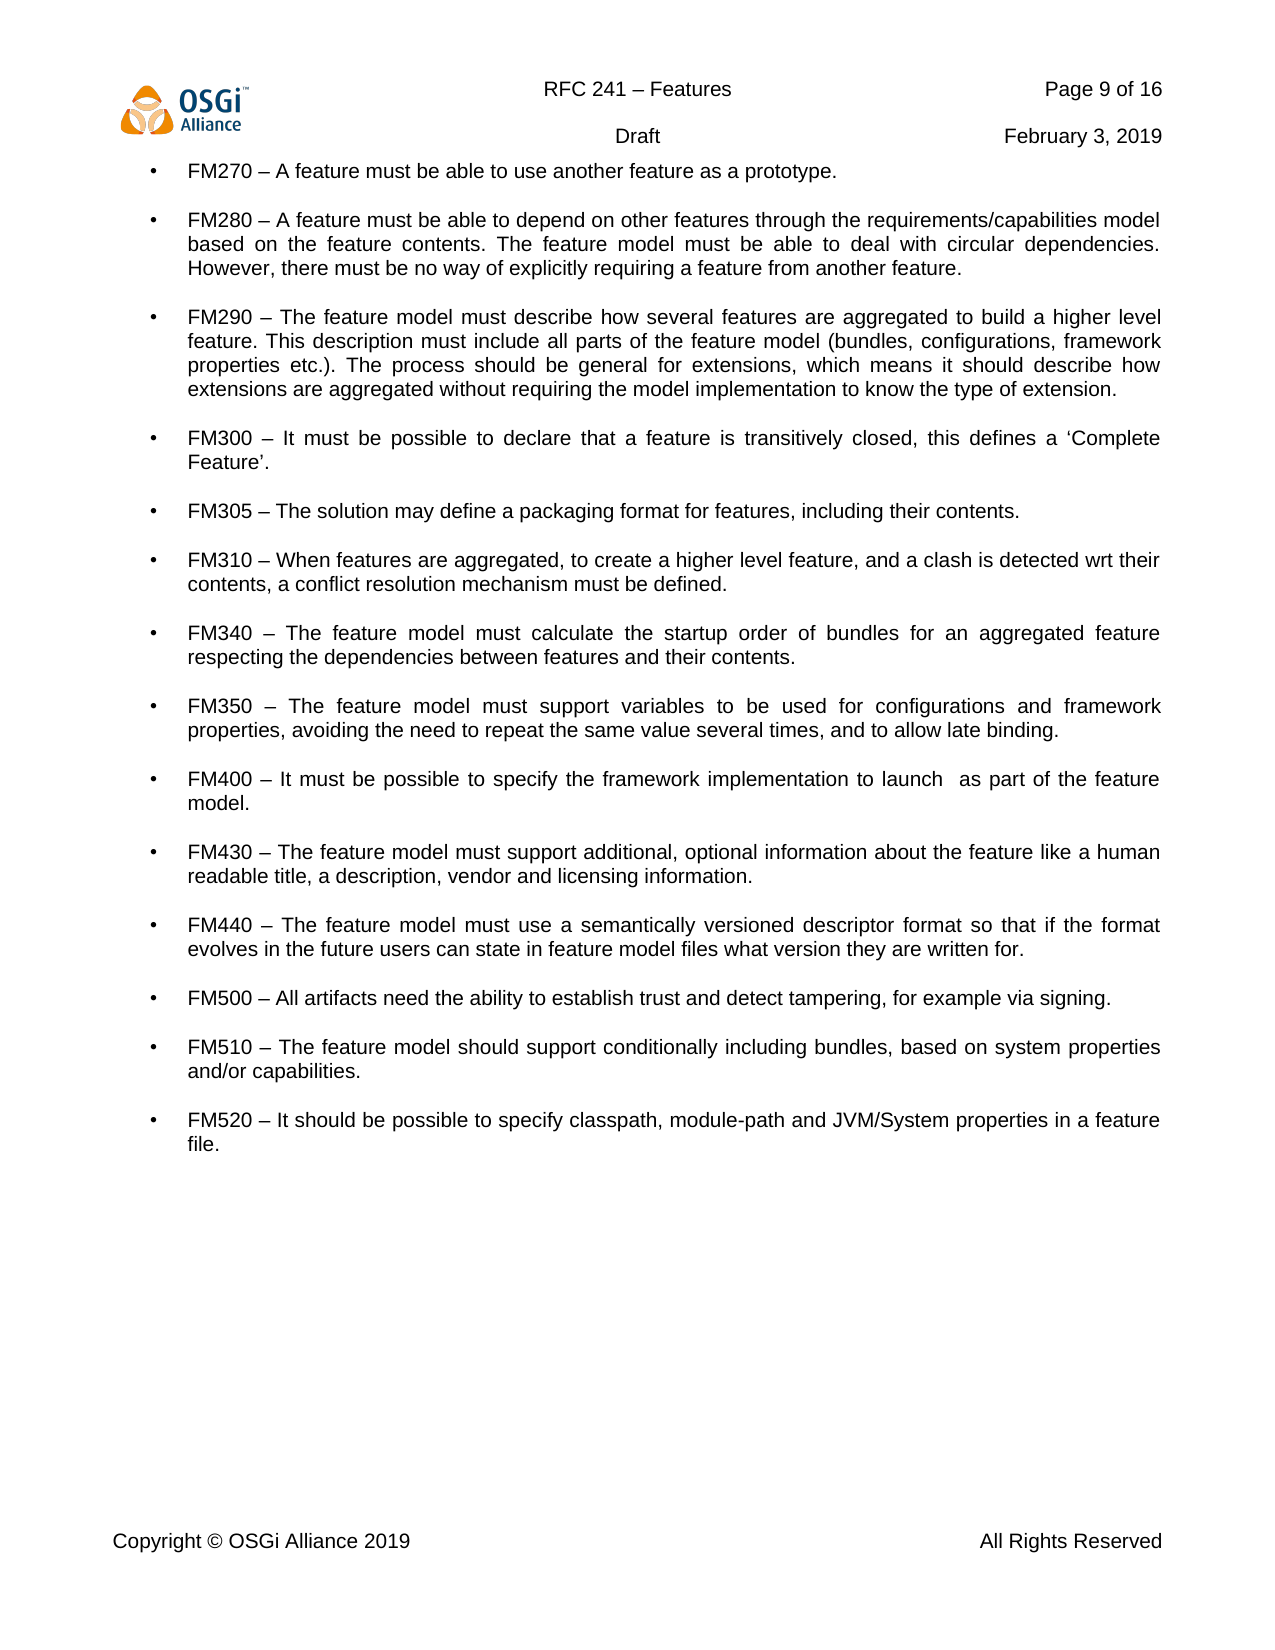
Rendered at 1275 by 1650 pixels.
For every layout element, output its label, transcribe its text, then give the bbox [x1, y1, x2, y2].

list FM300 – It must be possible to declare that a feature is transitively closed, this defines a ‘Complete Feature’. [150, 426, 1162, 474]
list FM340 – The feature model must calculate the startup order of bundles for an aggregated feature respecting the dependencies between features and their contents. [150, 621, 1162, 669]
picture [113, 78, 257, 142]
list FM440 – The feature model must use a semantically versioned descriptor format so that if the format evolves in the future users can state in feature model files what version they are written for. [150, 913, 1162, 961]
list FM400 – It must be possible to specify the framework implementation to launch as part of the feature model. [150, 767, 1162, 815]
list FM310 – When features are aggregated, to create a higher level feature, and a clash is detected wrt their contents, a conflict resolution mechanism must be defined. [150, 548, 1162, 596]
list FM510 – The feature model should support conditionally including bundles, based on system properties and/or capabilities. [150, 1035, 1162, 1083]
list FM270 – A feature must be able to use another feature as a prototype. [150, 159, 1162, 183]
list FM350 – The feature model must support variables to be used for configurations and framework properties, avoiding the need to repeat the same value several times, and to allow late binding. [150, 694, 1162, 742]
list FM290 – The feature model must describe how several features are aggregated to build a higher level feature. This description must include all parts of the feature model (bundles, configurations, framework properties etc.). The process should be general for extensions, which means it should describe how extensions are aggregated without requiring the model implementation to know the type of extension. [150, 305, 1162, 401]
list FM500 – All artifacts need the ability to establish trust and detect tampering, for example via signing. [150, 986, 1162, 1010]
list FM520 – It should be possible to specify classpath, module-path and JVM/System properties in a feature file. [150, 1108, 1162, 1156]
list FM430 – The feature model must support additional, optional information about the feature like a human readable title, a description, vendor and licensing information. [150, 840, 1162, 888]
list FM305 – The solution may define a packaging format for features, including their contents. [150, 499, 1162, 523]
list FM280 – A feature must be able to depend on other features through the requirements/capabilities model based on the feature contents. The feature model must be able to deal with circular dependencies. However, there must be no way of explicitly requiring a feature from another feature. [150, 208, 1162, 280]
